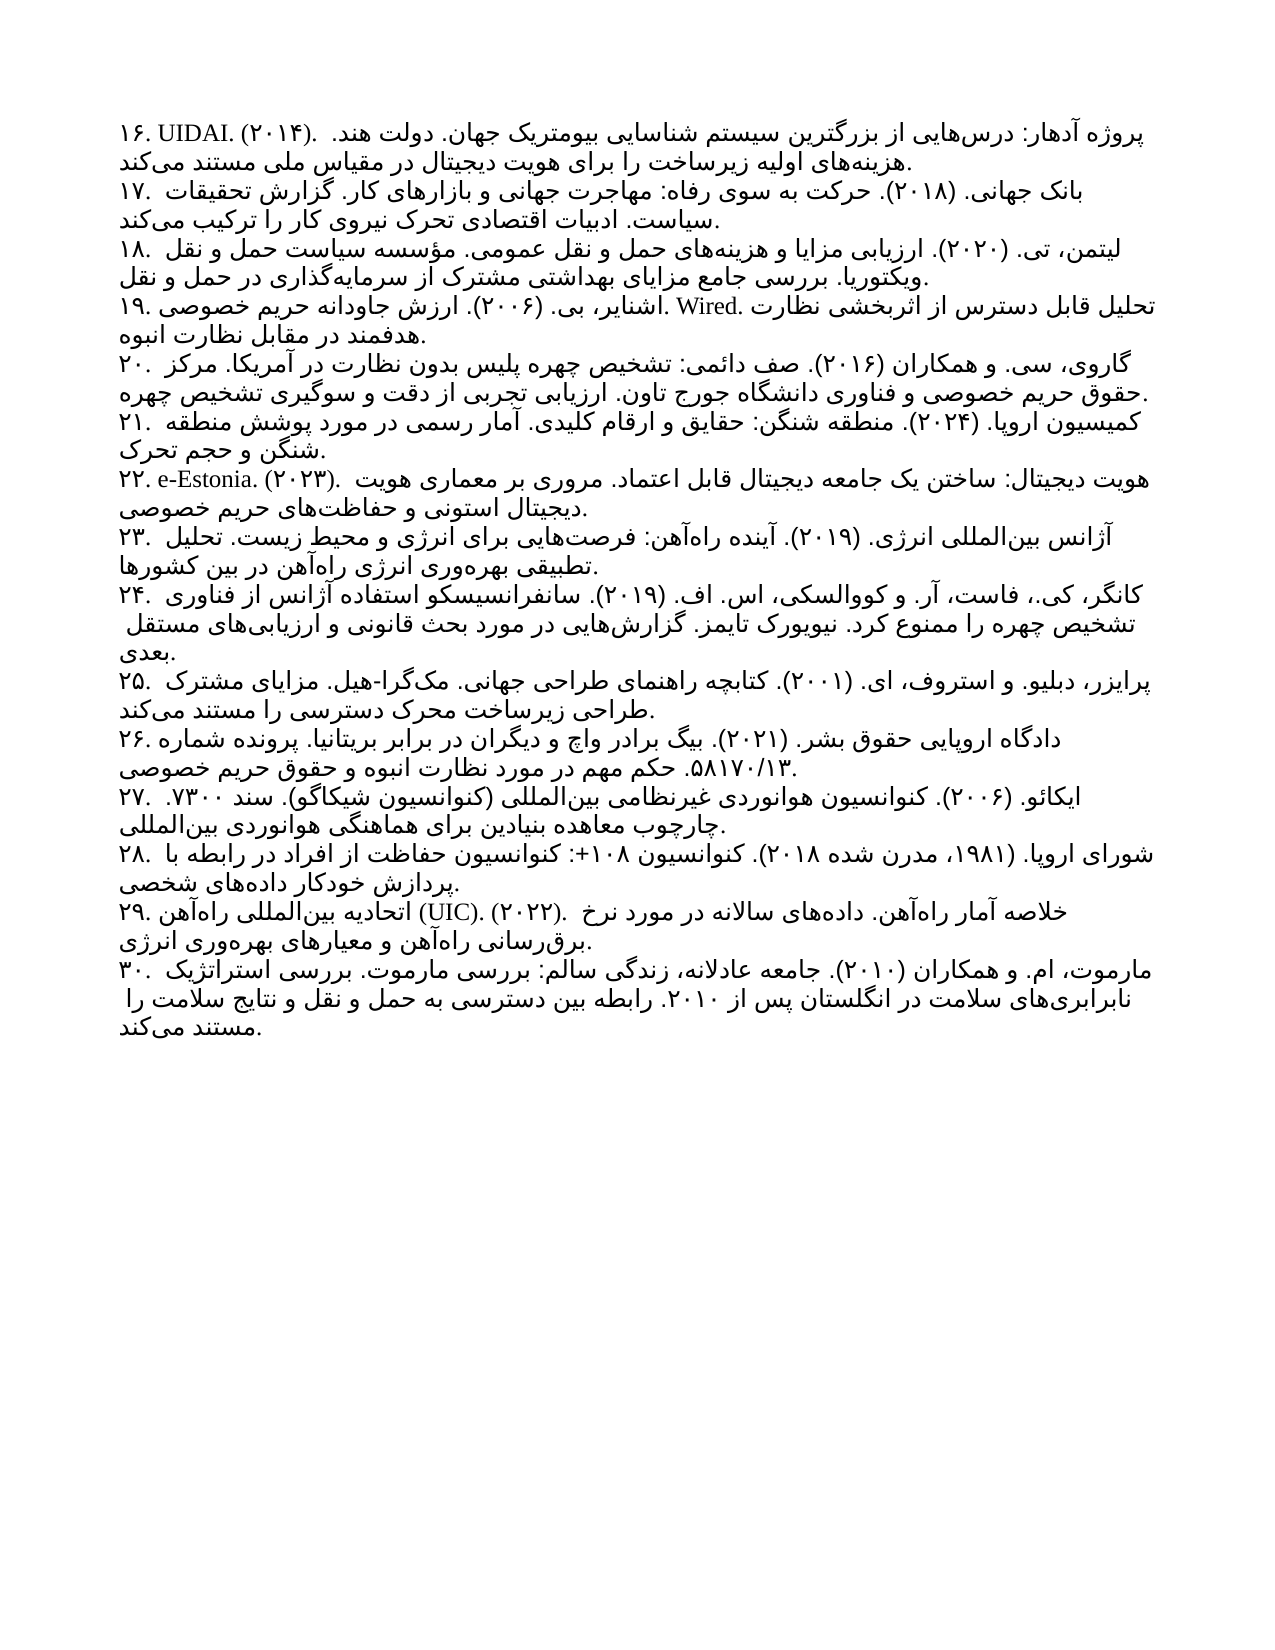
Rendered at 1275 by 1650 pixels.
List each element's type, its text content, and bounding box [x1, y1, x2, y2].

text ۲۰. گاروی، سی. و همکاران (۲۰۱۶). صف دائمی: تشخیص چهره پلیس بدون نظارت در آمریکا. مرکز حقوق حریم خصوصی و فناوری دانشگاه جورج تاون. ارزیابی تجربی از دقت و سوگیری تشخیص چهره. [118, 349, 1157, 407]
text ۱۹. اشنایر، بی. (۲۰۰۶). ارزش جاودانه حریم خصوصی. Wired. تحلیل قابل دسترس از اثربخشی نظارت هدفمند در مقابل نظارت انبوه. [118, 291, 1157, 349]
text ۲۷. ایکائو. (۲۰۰۶). کنوانسیون هوانوردی غیرنظامی بین‌المللی (کنوانسیون شیکاگو). سند ۷۳۰۰. چارچوب معاهده بنیادین برای هماهنگی هوانوردی بین‌المللی. [118, 782, 1157, 839]
text ۱۸. لیتمن، تی. (۲۰۲۰). ارزیابی مزایا و هزینه‌های حمل و نقل عمومی. مؤسسه سیاست حمل و نقل ویکتوریا. بررسی جامع مزایای بهداشتی مشترک از سرمایه‌گذاری در حمل و نقل. [118, 233, 1157, 291]
text ۳۰. مارموت، ام. و همکاران (۲۰۱۰). جامعه عادلانه، زندگی سالم: بررسی مارموت. بررسی استراتژیک نابرابری‌های سلامت در انگلستان پس از ۲۰۱۰. رابطه بین دسترسی به حمل و نقل و نتایج سلامت را مستند می‌کند. [118, 955, 1157, 1041]
text ۲۴. کانگر، کی.، فاست، آر. و کووالسکی، اس. اف. (۲۰۱۹). سانفرانسیسکو استفاده آژانس از فناوری تشخیص چهره را ممنوع کرد. نیویورک تایمز. گزارش‌هایی در مورد بحث قانونی و ارزیابی‌های مستقل بعدی. [118, 580, 1157, 666]
text ۲۶. دادگاه اروپایی حقوق بشر. (۲۰۲۱). بیگ برادر واچ و دیگران در برابر بریتانیا. پرونده شماره ۵۸۱۷۰/۱۳. حکم مهم در مورد نظارت انبوه و حقوق حریم خصوصی. [118, 724, 1157, 782]
text ۱۷. بانک جهانی. (۲۰۱۸). حرکت به سوی رفاه: مهاجرت جهانی و بازارهای کار. گزارش تحقیقات سیاست. ادبیات اقتصادی تحرک نیروی کار را ترکیب می‌کند. [118, 176, 1157, 233]
text ۲۵. پرایزر، دبلیو. و استروف، ای. (۲۰۰۱). کتابچه راهنمای طراحی جهانی. مک‌گرا-هیل. مزایای مشترک طراحی زیرساخت محرک دسترسی را مستند می‌کند. [118, 666, 1157, 724]
text ۲۲. e-Estonia. (۲۰۲۳). هویت دیجیتال: ساختن یک جامعه دیجیتال قابل اعتماد. مروری بر معماری هویت دیجیتال استونی و حفاظت‌های حریم خصوصی. [118, 464, 1157, 522]
text ۲۱. کمیسیون اروپا. (۲۰۲۴). منطقه شنگن: حقایق و ارقام کلیدی. آمار رسمی در مورد پوشش منطقه شنگن و حجم تحرک. [118, 407, 1157, 464]
text ۲۸. شورای اروپا. (۱۹۸۱، مدرن شده ۲۰۱۸). کنوانسیون ۱۰۸+: کنوانسیون حفاظت از افراد در رابطه با پردازش خودکار داده‌های شخصی. [118, 839, 1157, 897]
text ۲۳. آژانس بین‌المللی انرژی. (۲۰۱۹). آینده راه‌آهن: فرصت‌هایی برای انرژی و محیط زیست. تحلیل تطبیقی بهره‌وری انرژی راه‌آهن در بین کشورها. [118, 522, 1157, 580]
text ۱۶. UIDAI. (۲۰۱۴). پروژه آدهار: درس‌هایی از بزرگترین سیستم شناسایی بیومتریک جهان. دولت هند. هزینه‌های اولیه زیرساخت را برای هویت دیجیتال در مقیاس ملی مستند می‌کند. [118, 118, 1157, 176]
text ۲۹. اتحادیه بین‌المللی راه‌آهن (UIC). (۲۰۲۲). خلاصه آمار راه‌آهن. داده‌های سالانه در مورد نرخ برق‌رسانی راه‌آهن و معیارهای بهره‌وری انرژی. [118, 897, 1157, 955]
